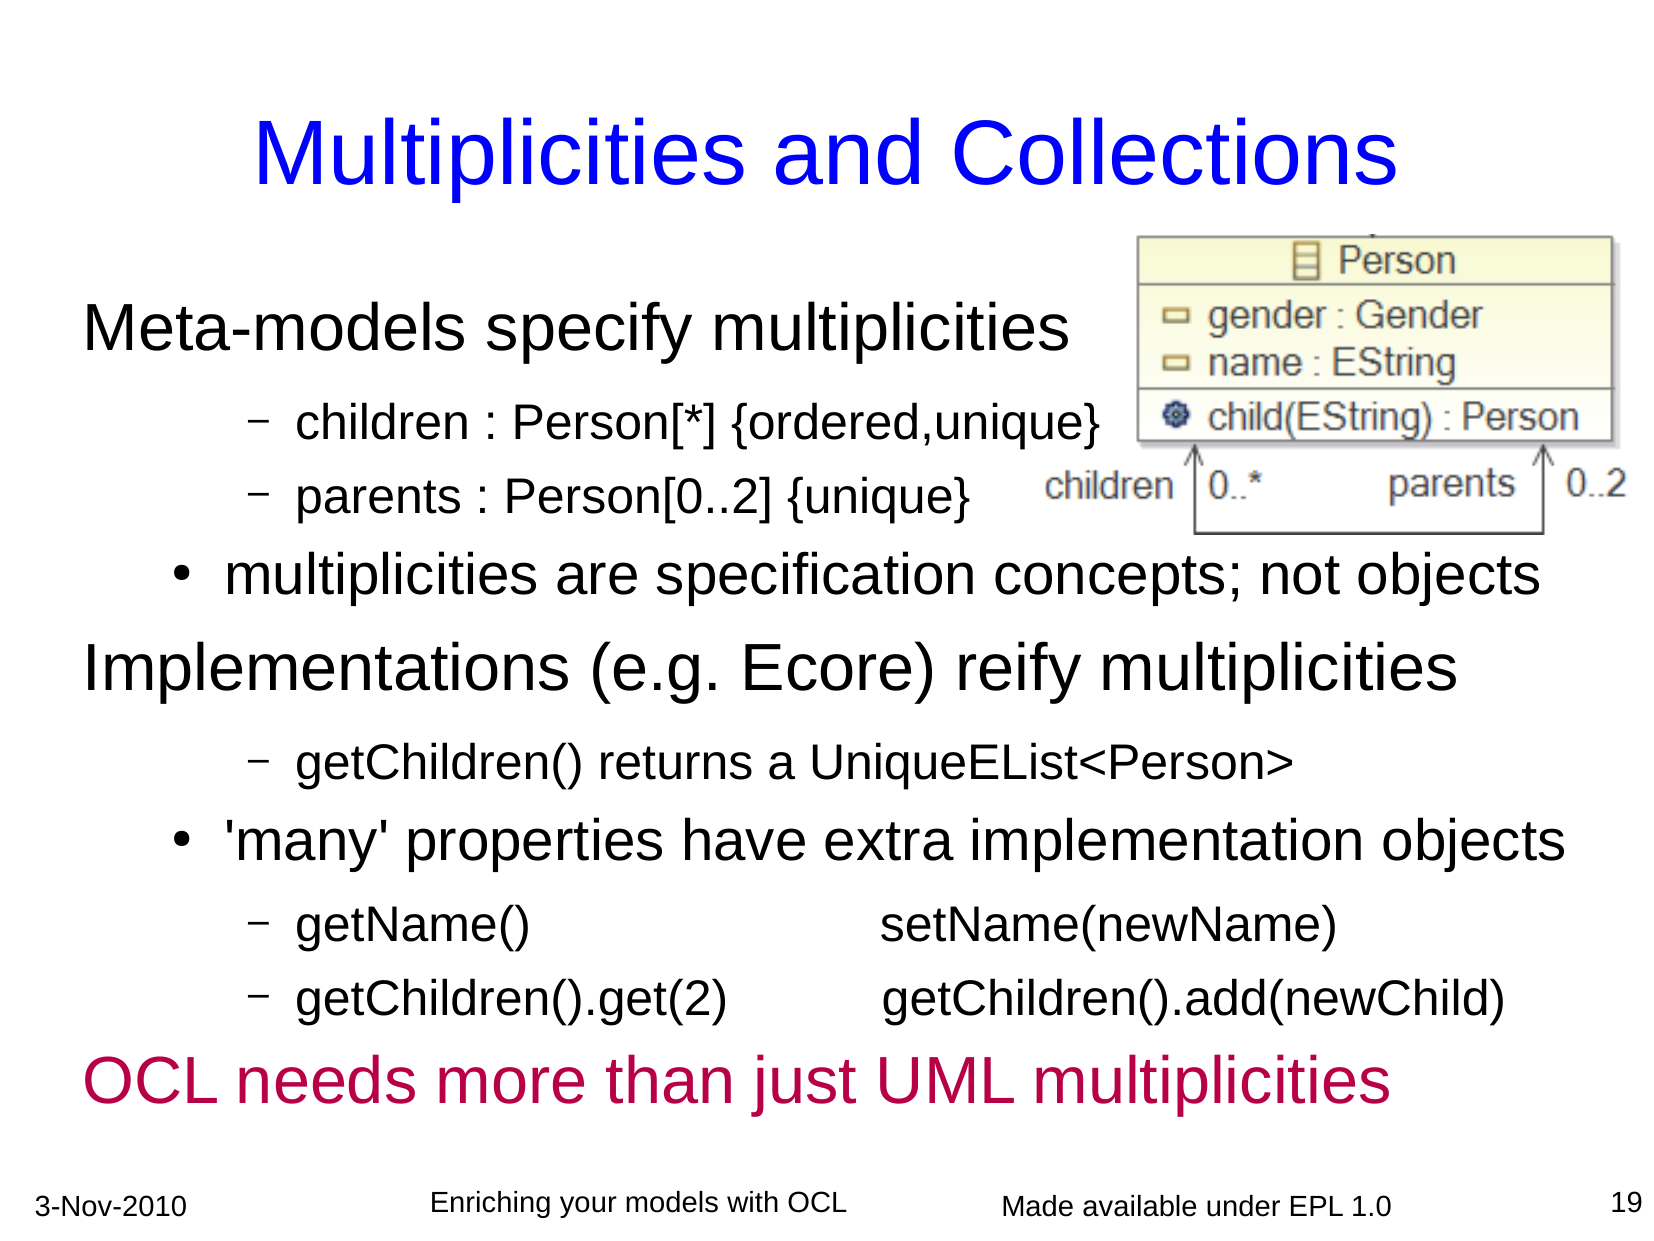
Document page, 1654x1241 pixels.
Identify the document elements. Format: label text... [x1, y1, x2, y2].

picture [1045, 234, 1628, 535]
title Multiplicities and Collections [82, 49, 1571, 257]
list Meta-models specify multiplicities children : Person[*] {ordered,unique} parents : Person[0..2] {unique} multiplicities are specification concepts; not objects Implementations (e.g. Ecore) reify multiplicities getChildren() returns a UniqueEList<Person> 'many' properties have extra implementation objects getName() setName(newName) getChildren().get(2) getChildren().add(newChild) OCL needs more than just UML multiplicities [82, 290, 1571, 1118]
